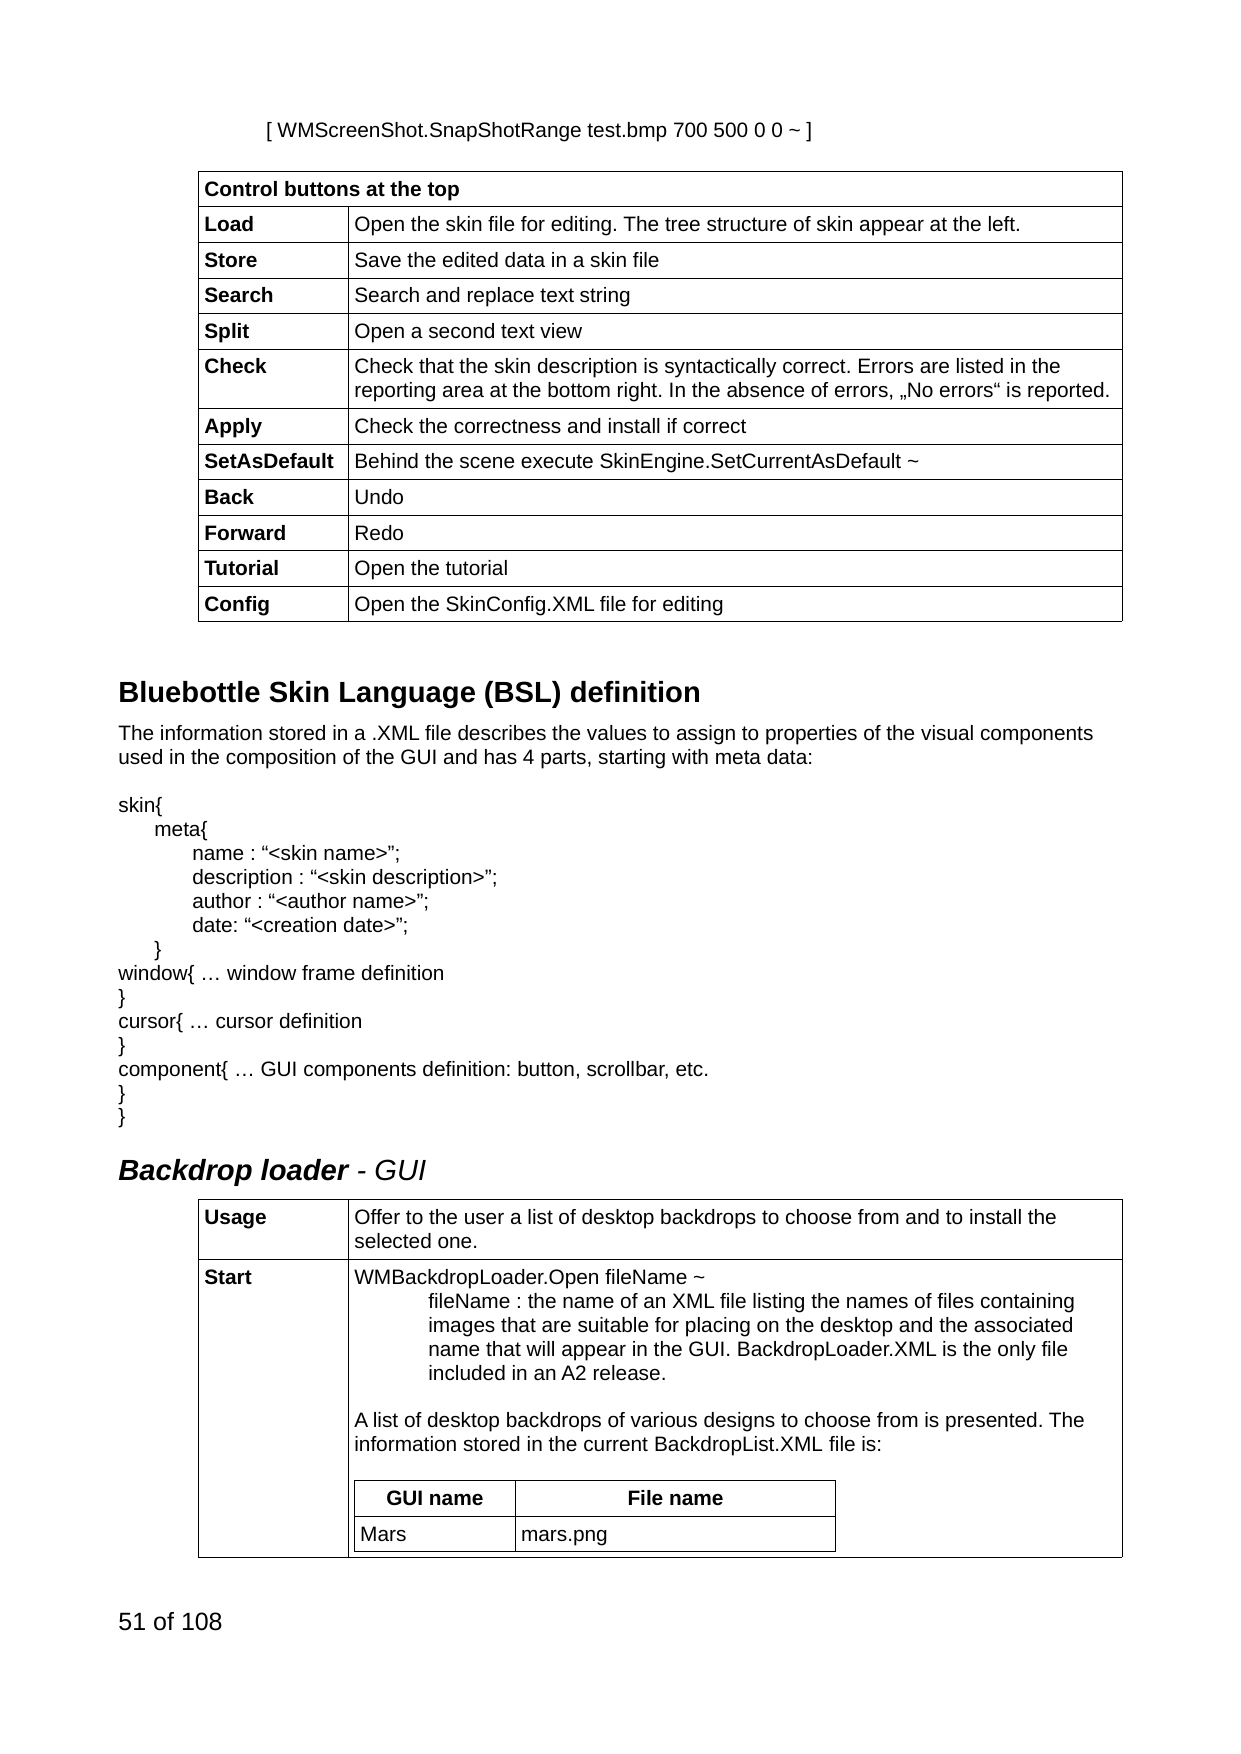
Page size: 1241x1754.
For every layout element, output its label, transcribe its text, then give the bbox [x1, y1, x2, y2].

table_cell Tutorial [199, 551, 348, 586]
text date: “<creation date>”; [118, 913, 1122, 937]
table_cell Search [199, 279, 348, 313]
text [ WMScreenShot.SnapShotRange test.bmp 700 500 0 0 ~ ] [118, 118, 1122, 142]
table_cell Check that the skin description is syntactically correct. Errors are listed in the reporting area at the bottom right. In the absence of errors, „No errors“ is reported. [349, 350, 1122, 408]
text name : “<skin name>”; [118, 841, 1122, 865]
text } [118, 937, 1122, 961]
table_header Offer to the user a list of desktop backdrops to choose from and to install the selected one. [349, 1200, 1122, 1259]
text skin{ [118, 793, 1122, 817]
table_cell Behind the scene execute SkinEngine.SetCurrentAsDefault ~ [349, 445, 1122, 479]
text } [118, 1080, 1122, 1104]
table_cell Start [199, 1260, 348, 1557]
table_cell Redo [349, 516, 1122, 550]
table_header File name [516, 1481, 835, 1516]
table_header Control buttons at the top [199, 172, 1122, 206]
table_cell Open the SkinConfig.XML file for editing [349, 587, 1122, 621]
table_header Usage [199, 1200, 348, 1259]
text component{ … GUI components definition: button, scrollbar, etc. [118, 1056, 1122, 1080]
text } [118, 984, 1122, 1008]
table_cell Store [199, 243, 348, 277]
text cursor{ … cursor definition [118, 1008, 1122, 1032]
text description : “<skin description>”; [118, 865, 1122, 889]
table_cell Search and replace text string [349, 279, 1122, 313]
table_cell Config [199, 587, 348, 621]
text The information stored in a .XML file describes the values to assign to properties of the visual components used in the composition of the GUI and has 4 parts, starting with meta data: [118, 721, 1122, 769]
table_cell SetAsDefault [199, 445, 348, 479]
table_cell Forward [199, 516, 348, 550]
table_cell Mars [355, 1517, 515, 1551]
table_cell Check the correctness and install if correct [349, 409, 1122, 443]
table_cell Undo [349, 480, 1122, 514]
table_cell Open the skin file for editing. The tree structure of skin appear at the left. [349, 207, 1122, 242]
subtitle Bluebottle Skin Language (BSL) definition [118, 675, 1122, 708]
table_cell Open the tutorial [349, 551, 1122, 586]
text author : “<author name>”; [118, 889, 1122, 913]
table_cell Back [199, 480, 348, 514]
table_cell mars.png [516, 1517, 835, 1551]
table_cell Split [199, 314, 348, 348]
table_cell Check [199, 350, 348, 408]
subtitle Backdrop loader - GUI [118, 1153, 1122, 1187]
table_cell Apply [199, 409, 348, 443]
table_cell Save the edited data in a skin file [349, 243, 1122, 277]
table_cell Load [199, 207, 348, 242]
table_header GUI name [355, 1481, 515, 1516]
table_cell Open a second text view [349, 314, 1122, 348]
text window{ … window frame definition [118, 961, 1122, 984]
text } [118, 1104, 1122, 1128]
text meta{ [118, 817, 1122, 841]
text } [118, 1032, 1122, 1056]
table_cell WMBackdropLoader.Open fileName ~ fileName : the name of an XML file listing the names of files containing images that are suitable for placing on the desktop and the associated name that will appear in the GUI. BackdropLoader.XML is the only file included in an A2 release. A list of desktop backdrops of various designs to choose from is presented. The information stored in the current BackdropList.XML file is: [349, 1260, 1122, 1557]
